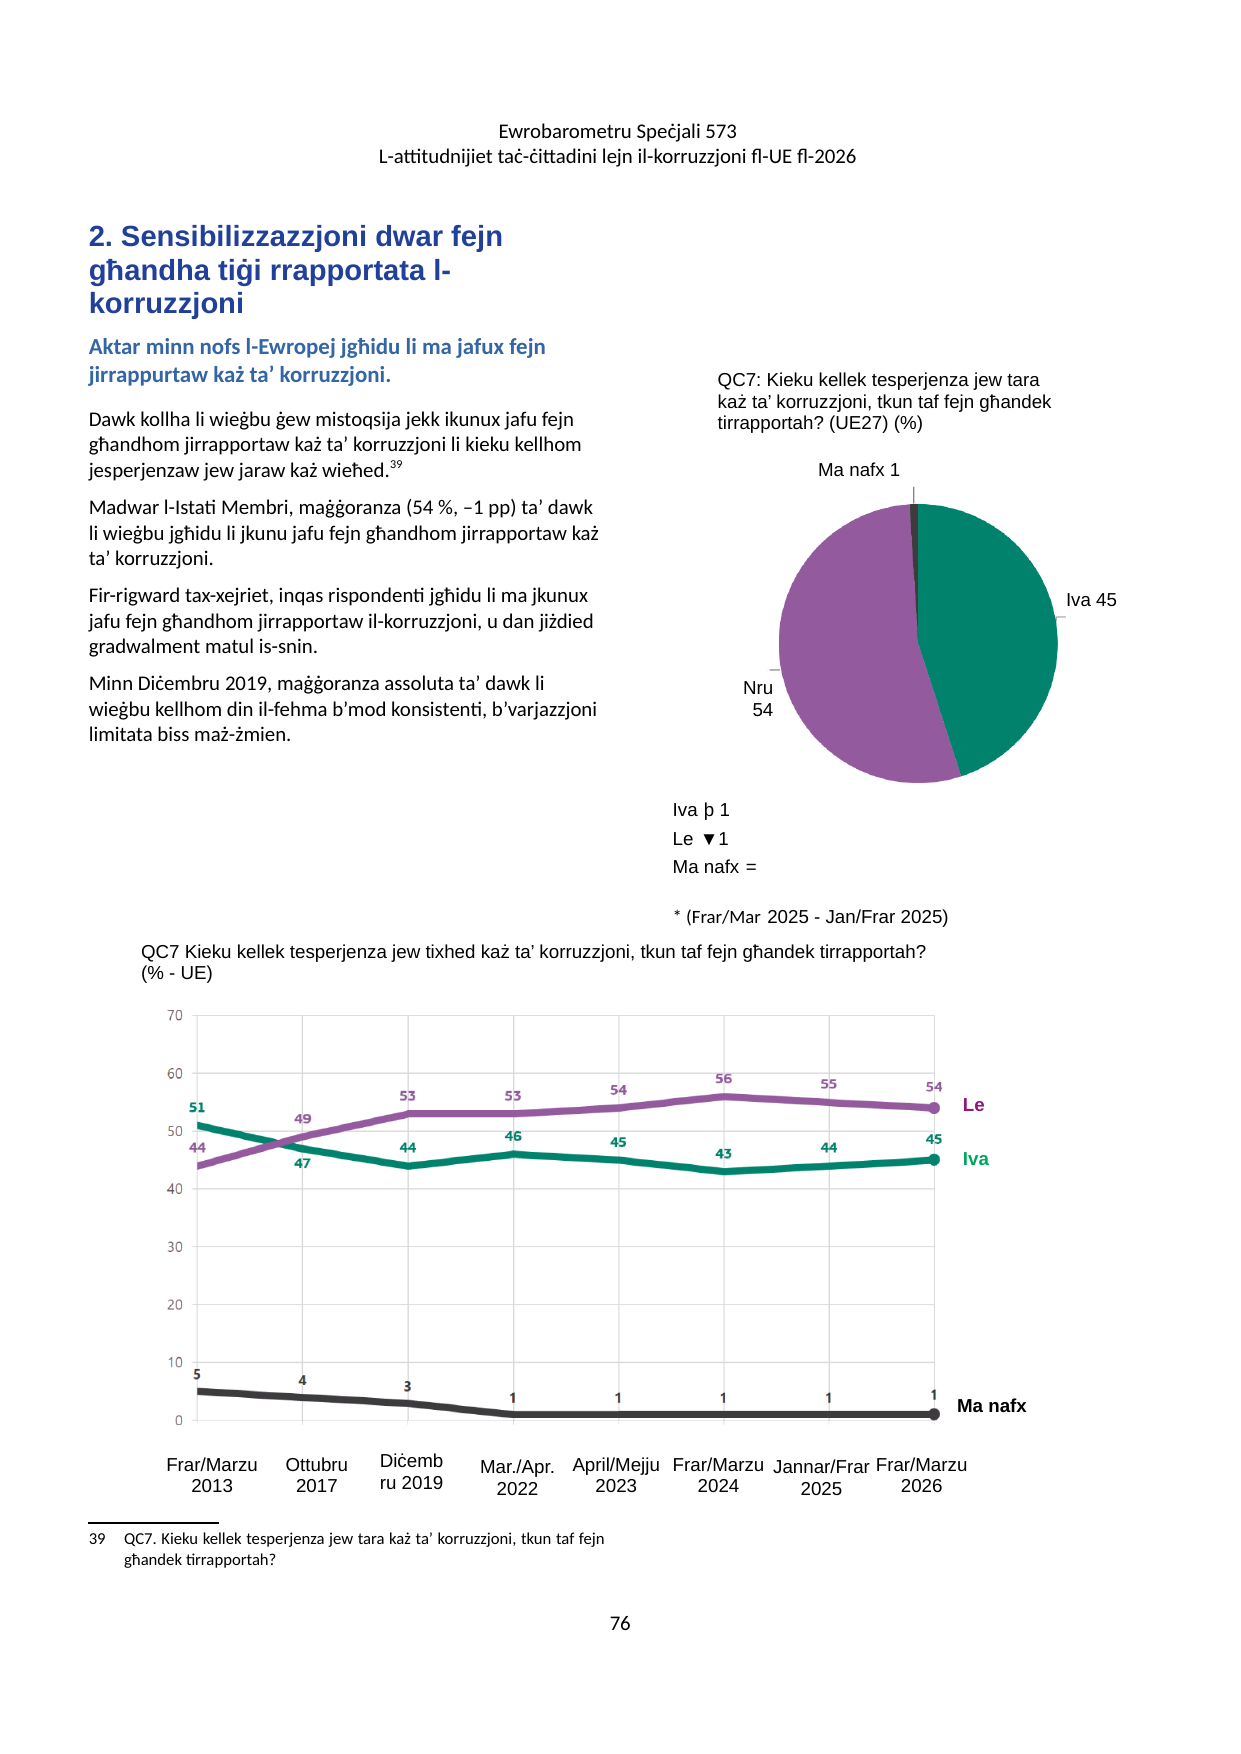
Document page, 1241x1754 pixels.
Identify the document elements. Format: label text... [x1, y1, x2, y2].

text QC7. Kieku kellek tesperjenza jew tara każ ta’ korruzzjoni, tkun taf fejn għandek tirrapportah? [88, 1529, 605, 1569]
text Dawk kollha li wieġbu ġew mistoqsija jekk ikunux jafu fejn għandhom jirrapportaw każ ta’ korruzzjoni li kieku kellhom jesperjenzaw jew jaraw każ wieħed. [88, 406, 605, 482]
picture [767, 486, 1066, 785]
picture [148, 992, 949, 1425]
subtitle 2. Sensibilizzazzjoni dwar fejn għandha tiġi rrapportata l-korruzzjoni [88, 219, 605, 320]
text Madwar l-Istati Membri, maġġoranza (54 %, –1 pp) ta’ dawk li wieġbu jgħidu li jkunu jafu fejn għandhom jirrapportaw każ ta’ korruzzjoni. [88, 494, 605, 571]
text Minn Diċembru 2019, maġġoranza assoluta ta’ dawk li wieġbu kellhom din il-fehma b’mod konsistenti, b’varjazzjoni limitata biss maż-żmien. [88, 671, 605, 747]
text Aktar minn nofs l-Ewropej jgħidu li ma jafux fejn jirrappurtaw każ ta’ korruzzjoni. [88, 332, 605, 388]
text Fir-rigward tax-xejriet, inqas rispondenti jgħidu li ma jkunux jafu fejn għandhom jirrapportaw il-korruzzjoni, u dan jiżdied gradwalment matul is-snin. [88, 582, 605, 659]
